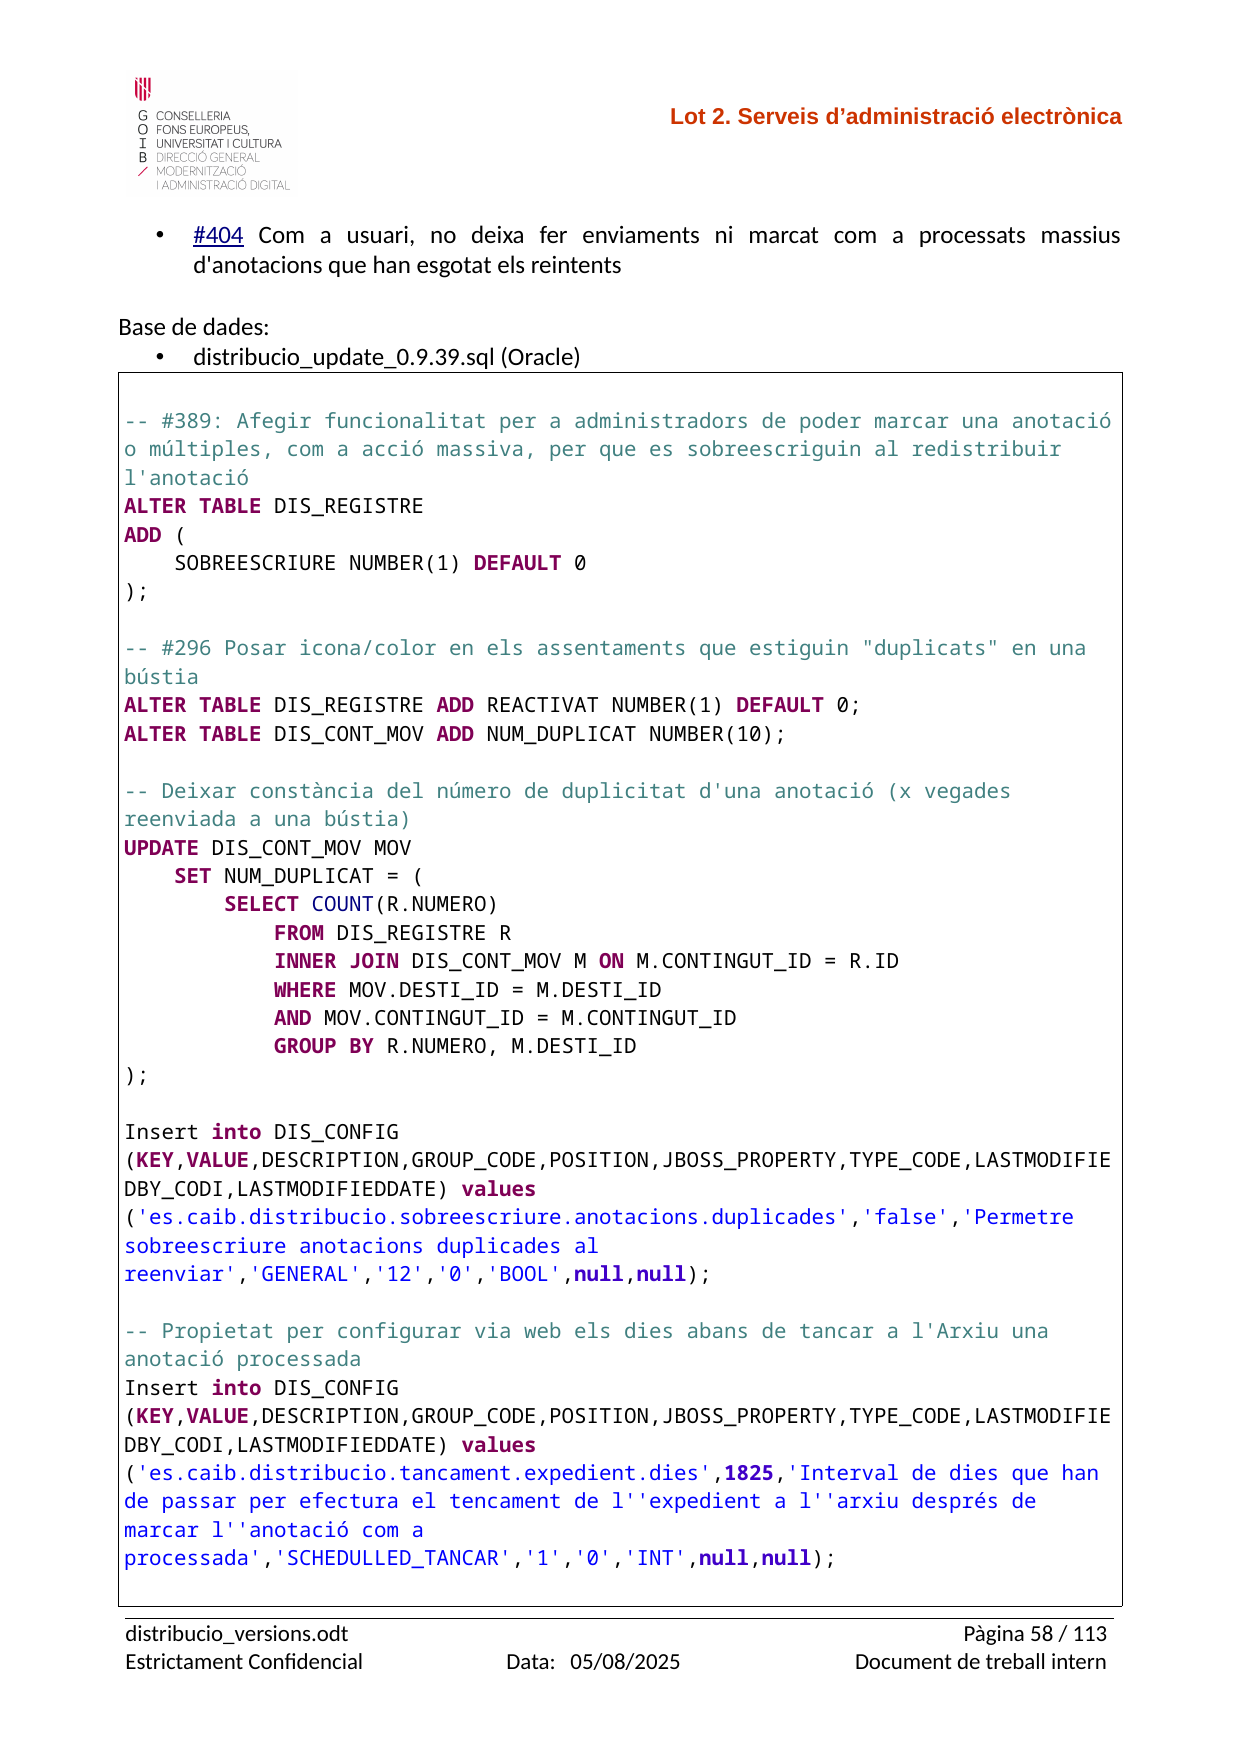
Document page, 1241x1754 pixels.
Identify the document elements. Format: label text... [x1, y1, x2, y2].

text Base de dades: [118, 311, 1122, 341]
list distribucio_update_0.9.39.sql (Oracle) [156, 341, 1122, 372]
list #404 Com a usuari, no deixa fer enviaments ni marcat com a processats massius d'anotacions que han esgotat els reintents [156, 219, 1122, 280]
table_header -- #389: Afegir funcionalitat per a administradors de poder marcar una anotació o múltiples, com a acció massiva, per que es sobreescriguin al redistribuir l'anotació ALTER TABLE DIS_REGISTRE ADD ( SOBREESCRIURE NUMBER(1) DEFAULT 0 ); -- #296 Posar icona/color en els assentaments que estiguin "duplicats" en una bústia ALTER TABLE DIS_REGISTRE ADD REACTIVAT NUMBER(1) DEFAULT 0; ALTER TABLE DIS_CONT_MOV ADD NUM_DUPLICAT NUMBER(10); -- Deixar constància del número de duplicitat d'una anotació (x vegades reenviada a una bústia) UPDATE DIS_CONT_MOV MOV SET NUM_DUPLICAT = ( SELECT COUNT(R.NUMERO) FROM DIS_REGISTRE R INNER JOIN DIS_CONT_MOV M ON M.CONTINGUT_ID = R.ID WHERE MOV.DESTI_ID = M.DESTI_ID AND MOV.CONTINGUT_ID = M.CONTINGUT_ID GROUP BY R.NUMERO, M.DESTI_ID ); Insert into DIS_CONFIG (KEY,VALUE,DESCRIPTION,GROUP_CODE,POSITION,JBOSS_PROPERTY,TYPE_CODE,LASTMODIFIEDBY_CODI,LASTMODIFIEDDATE) values ('es.caib.distribucio.sobreescriure.anotacions.duplicades','false','Permetre sobreescriure anotacions duplicades al reenviar','GENERAL','12','0','BOOL',null,null); -- Propietat per configurar via web els dies abans de tancar a l'Arxiu una anotació processada Insert into DIS_CONFIG (KEY,VALUE,DESCRIPTION,GROUP_CODE,POSITION,JBOSS_PROPERTY,TYPE_CODE,LASTMODIFIEDBY_CODI,LASTMODIFIEDDATE) values ('es.caib.distribucio.tancament.expedient.dies',1825,'Interval de dies que han de passar per efectura el tencament de l''expedient a l''arxiu després de marcar l''anotació com a processada','SCHEDULLED_TANCAR','1','0','INT',null,null); [119, 373, 1122, 1606]
picture [126, 70, 299, 197]
